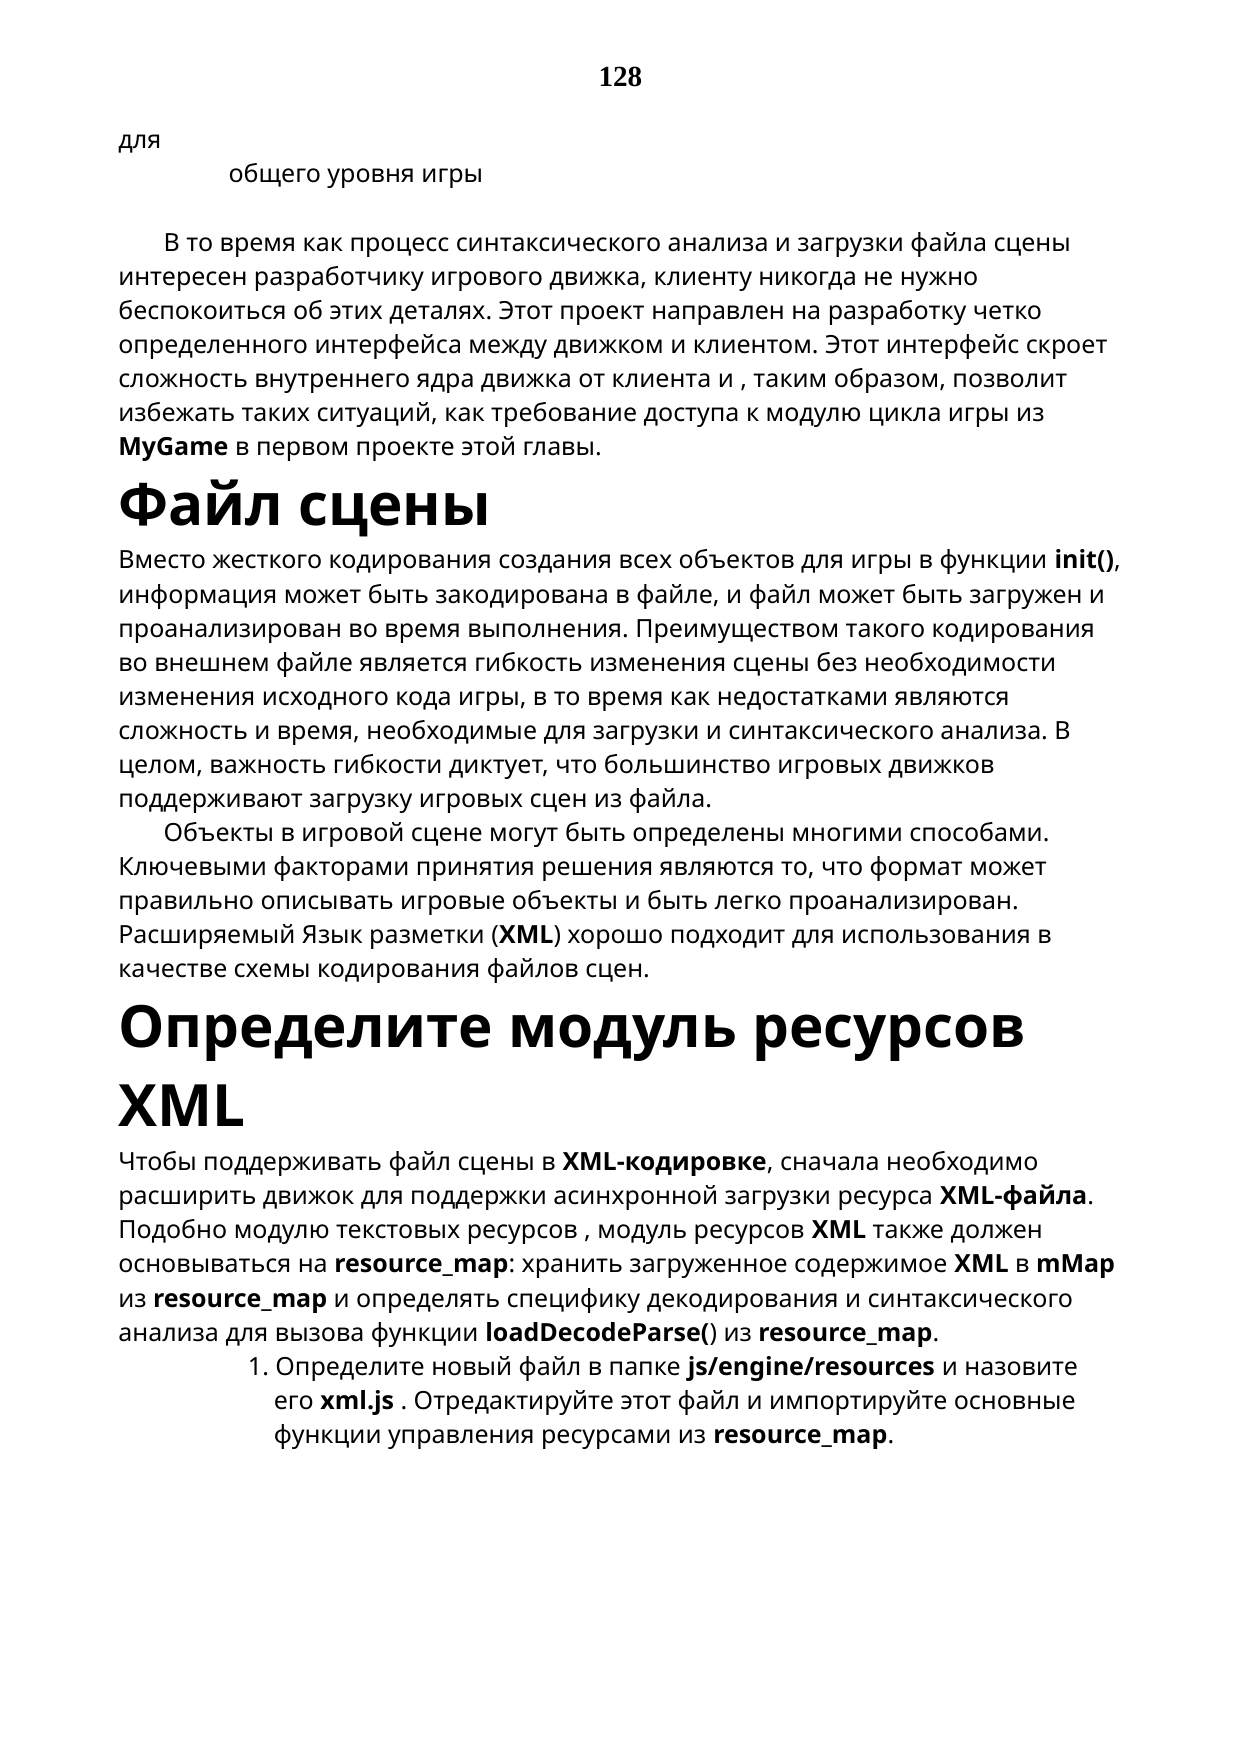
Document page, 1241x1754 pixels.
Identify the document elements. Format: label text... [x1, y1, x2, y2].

text Вместо жесткого кодирования создания всех объектов для игры в функции init(), [118, 542, 1122, 576]
text информация может быть закодирована в файле, и файл может быть загружен и проанализирован во время выполнения. Преимуществом такого кодирования во внешнем файле является гибкость изменения сцены без необходимости изменения исходного кода игры, в то время как недостатками являются сложность и время, необходимые для загрузки и синтаксического анализа. В целом, важность гибкости диктует, что большинство игровых движков поддерживают загрузку игровых сцен из файла. [118, 576, 1122, 815]
text Файл сцены [118, 463, 1122, 542]
text его xml.js . Отредактируйте этот файл и импортируйте основные [118, 1382, 1122, 1416]
text В то время как процесс синтаксического анализа и загрузки файла сцены интересен разработчику игрового движка, клиенту никогда не нужно беспокоиться об этих деталях. Этот проект направлен на разработку четко определенного интерфейса между движком и клиентом. Этот интерфейс скроет сложность внутреннего ядра движка от клиента и , таким образом, позволит избежать таких ситуаций, как требование доступа к модулю цикла игры из MyGame в первом проекте этой главы. [118, 224, 1122, 463]
text функции управления ресурсами из resource_map. [118, 1416, 1122, 1451]
text для [118, 122, 1122, 156]
text 1. Определите новый файл в папке js/engine/resources и назовите [118, 1348, 1122, 1382]
text Определите модуль ресурсов XML [118, 985, 1122, 1144]
text общего уровня игры [118, 156, 1122, 190]
text Объекты в игровой сцене могут быть определены многими способами. Ключевыми факторами принятия решения являются то, что формат может правильно описывать игровые объекты и быть легко проанализирован. Расширяемый Язык разметки (XML) хорошо подходит для использования в качестве схемы кодирования файлов сцен. [118, 815, 1122, 985]
text Чтобы поддерживать файл сцены в XML-кодировке, сначала необходимо расширить движок для поддержки асинхронной загрузки ресурса XML-файла. Подобно модулю текстовых ресурсов , модуль ресурсов XML также должен основываться на resource_map: хранить загруженное содержимое XML в mMap из resource_map и определять специфику декодирования и синтаксического анализа для вызова функции loadDecodeParse() из resource_map. [118, 1144, 1122, 1348]
